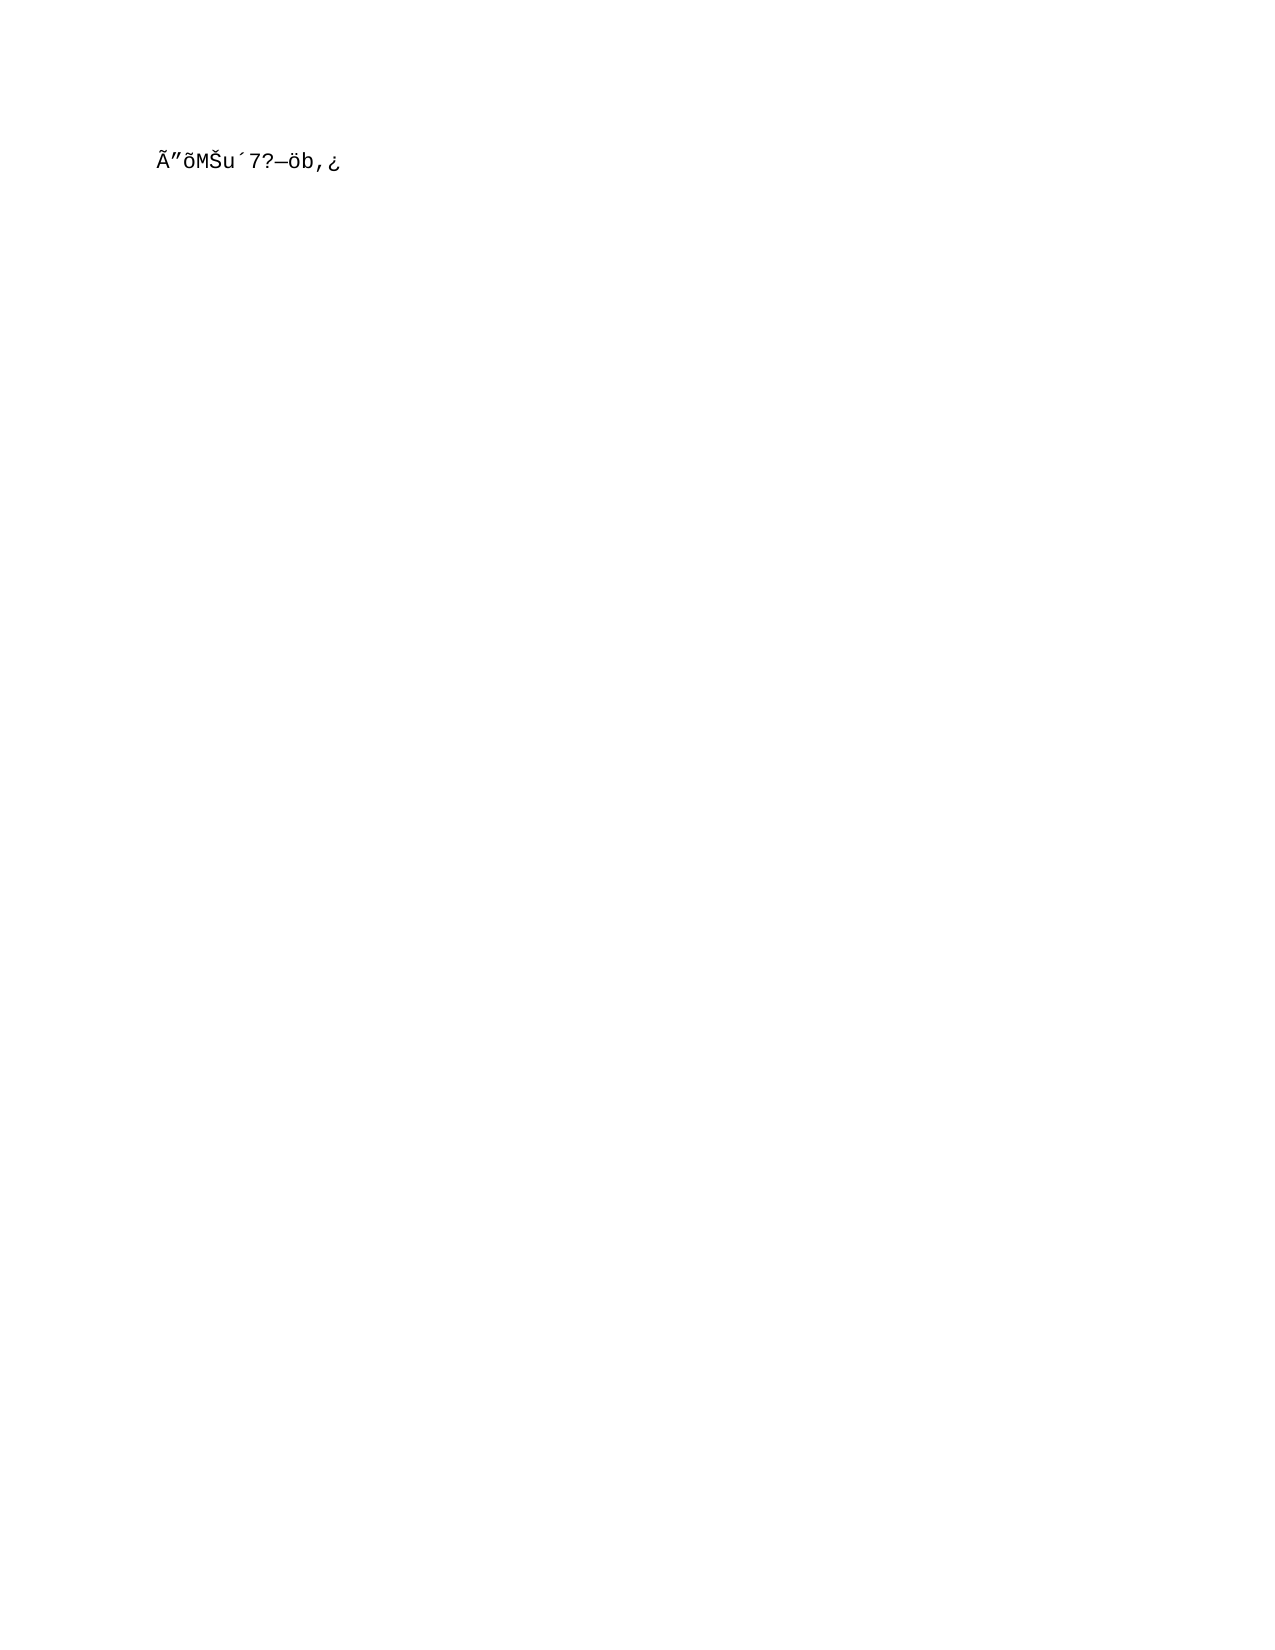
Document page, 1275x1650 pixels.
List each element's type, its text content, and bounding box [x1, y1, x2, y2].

text Ã”õMŠu´7?—öb,¿ [156, 150, 1118, 175]
